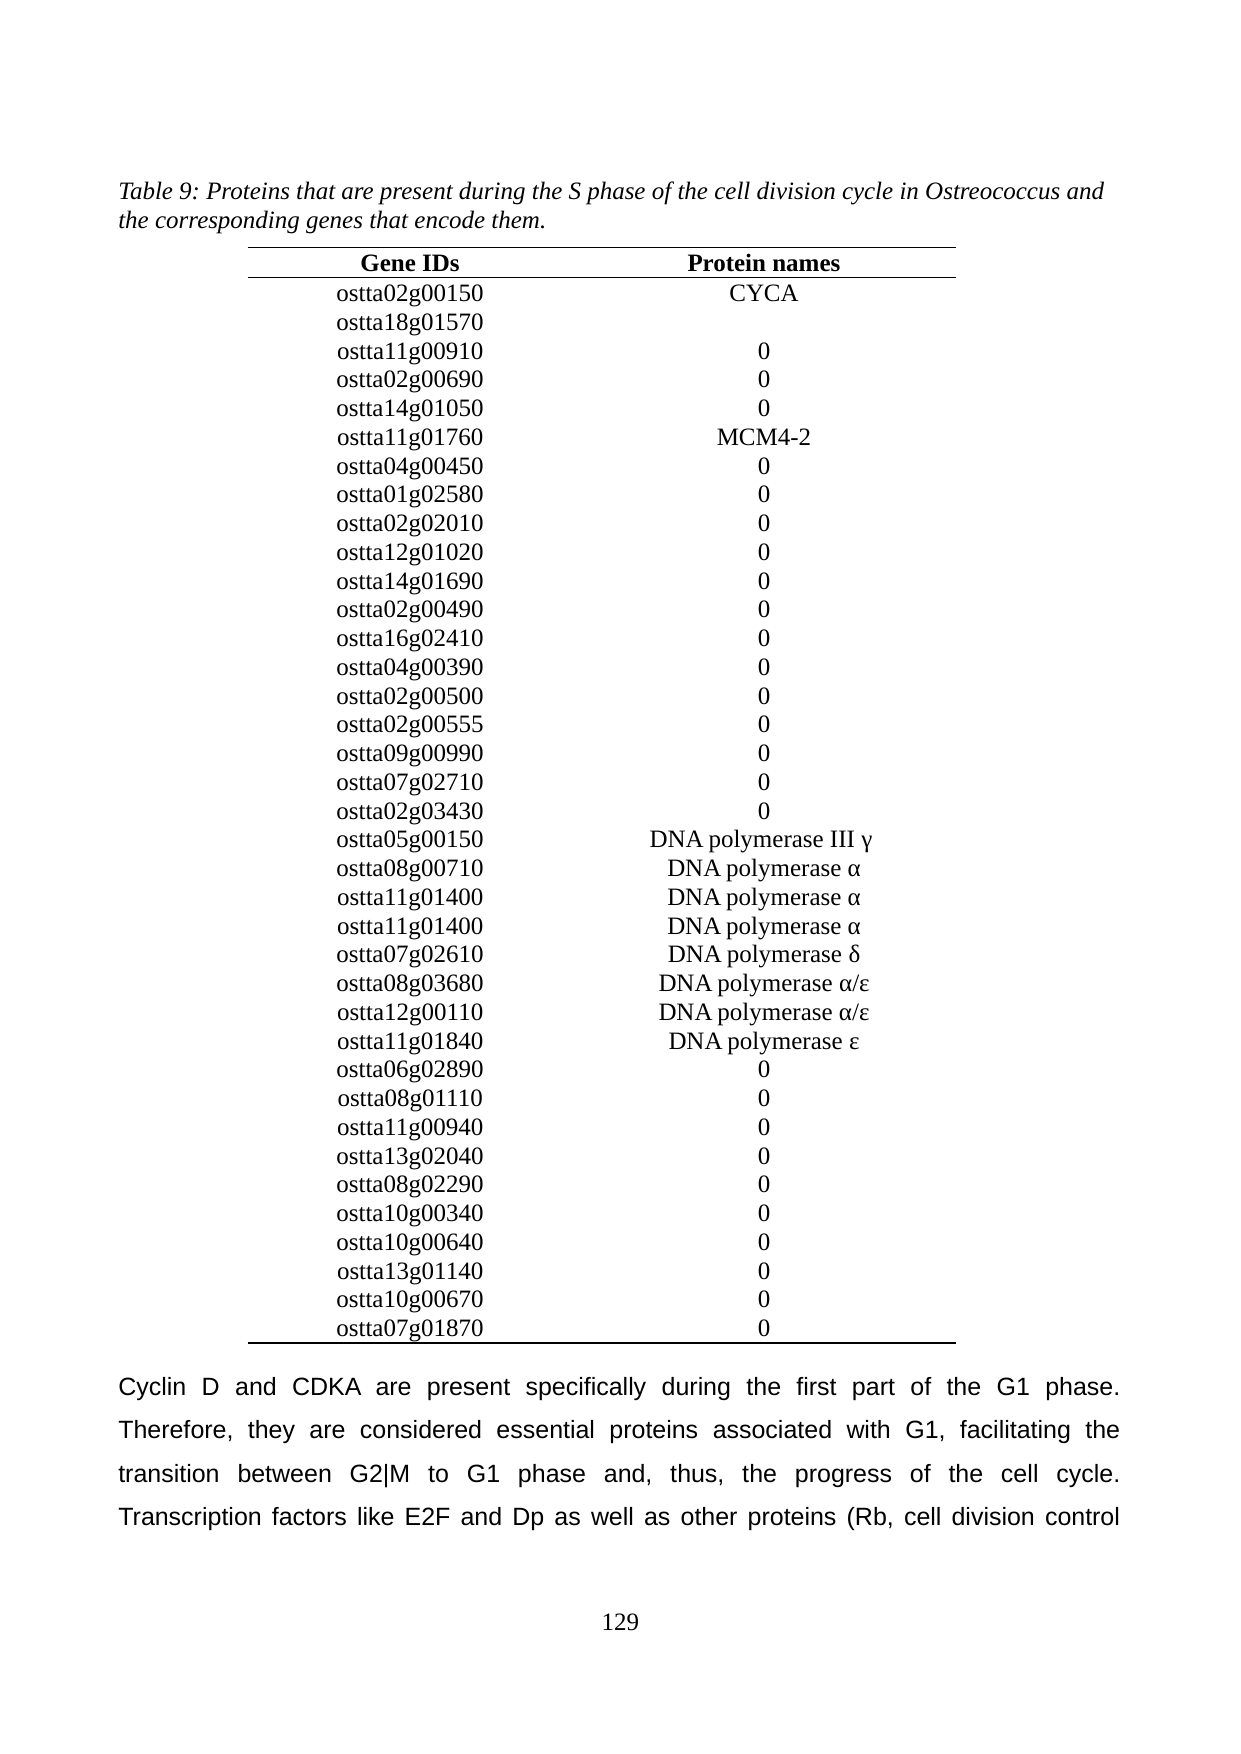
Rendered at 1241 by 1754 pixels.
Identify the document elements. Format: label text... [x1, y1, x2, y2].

table_cell ostta11g00910 [248, 336, 572, 364]
table_cell 0 [572, 681, 956, 709]
table_cell ostta10g00340 [248, 1198, 572, 1227]
table_cell ostta14g01050 [248, 393, 572, 422]
table_cell ostta08g01110 [248, 1083, 572, 1112]
table_cell ostta12g00110 [248, 997, 572, 1026]
table_cell 0 [572, 393, 956, 422]
table_cell 0 [572, 1141, 956, 1169]
table_cell DNA polymerase α [572, 882, 956, 911]
table_cell ostta11g01400 [248, 911, 572, 939]
table_cell ostta11g01400 [248, 882, 572, 911]
table_cell 0 [572, 365, 956, 393]
table_cell ostta02g02010 [248, 508, 572, 537]
table_cell 0 [572, 508, 956, 537]
table_cell ostta14g01690 [248, 566, 572, 594]
table_cell ostta11g01840 [248, 1026, 572, 1054]
table_cell DNA polymerase α [572, 853, 956, 882]
table_header Protein names [572, 248, 956, 277]
table_cell DNA polymerase α/ε [572, 968, 956, 997]
table_cell ostta12g01020 [248, 537, 572, 566]
table_cell DNA polymerase δ [572, 940, 956, 968]
table_cell ostta04g00450 [248, 451, 572, 479]
text Table 9: Proteins that are present during the S phase of the cell division cycle in Ostreococcus and the corresponding genes that encode them. [118, 176, 1122, 234]
table_cell 0 [572, 738, 956, 767]
table_cell 0 [572, 623, 956, 652]
table_cell 0 [572, 796, 956, 824]
table_cell 0 [572, 1313, 956, 1342]
table_cell 0 [572, 767, 956, 796]
table_cell ostta02g00150 [248, 278, 572, 307]
table_cell ostta04g00390 [248, 652, 572, 681]
table_cell CYCA [572, 278, 956, 307]
table_cell 0 [572, 1083, 956, 1112]
table_cell 0 [572, 1055, 956, 1083]
table_cell DNA polymerase α/ε [572, 997, 956, 1026]
table_cell 0 [572, 480, 956, 508]
table_cell 0 [572, 1170, 956, 1198]
table_cell ostta02g00555 [248, 710, 572, 738]
table_cell DNA polymerase ε [572, 1026, 956, 1054]
table_cell ostta07g02610 [248, 940, 572, 968]
table_cell ostta08g02290 [248, 1170, 572, 1198]
table_cell 0 [572, 1285, 956, 1313]
table_cell ostta02g00490 [248, 595, 572, 623]
table_cell ostta02g00690 [248, 365, 572, 393]
table_cell 0 [572, 1198, 956, 1227]
table_cell 0 [572, 1112, 956, 1141]
table_cell ostta02g00500 [248, 681, 572, 709]
table_header Gene IDs [248, 248, 572, 277]
table_cell ostta07g01870 [248, 1313, 572, 1342]
table_cell 0 [572, 537, 956, 566]
table_cell ostta18g01570 [248, 307, 572, 336]
table_cell ostta07g02710 [248, 767, 572, 796]
table_cell ostta02g03430 [248, 796, 572, 824]
table_cell ostta16g02410 [248, 623, 572, 652]
table_cell DNA polymerase III γ [572, 825, 956, 853]
table_cell ostta13g02040 [248, 1141, 572, 1169]
table_cell ostta11g00940 [248, 1112, 572, 1141]
table_cell ostta06g02890 [248, 1055, 572, 1083]
table_cell ostta08g03680 [248, 968, 572, 997]
table_cell [572, 307, 956, 336]
table_cell 0 [572, 566, 956, 594]
table_cell MCM4-2 [572, 422, 956, 451]
table_cell 0 [572, 451, 956, 479]
table_cell ostta01g02580 [248, 480, 572, 508]
table_cell ostta08g00710 [248, 853, 572, 882]
table_cell ostta10g00640 [248, 1227, 572, 1256]
table_cell DNA polymerase α [572, 911, 956, 939]
table_cell 0 [572, 1227, 956, 1256]
table_cell 0 [572, 652, 956, 681]
table_cell 0 [572, 710, 956, 738]
table_cell ostta10g00670 [248, 1285, 572, 1313]
table_cell 0 [572, 595, 956, 623]
table_cell 0 [572, 336, 956, 364]
table_cell ostta05g00150 [248, 825, 572, 853]
text Cyclin D and CDKA are present specifically during the first part of the G1 phase. Therefore, they are considered essential proteins associated with G1, facilitating the transition between G2|M to G1 phase and, thus, the progress of the cell cycle. Transcription factors like E2F and Dp as well as other proteins (Rb, cell division control [118, 1372, 1122, 1530]
table_cell ostta11g01760 [248, 422, 572, 451]
table_cell ostta09g00990 [248, 738, 572, 767]
table_cell ostta13g01140 [248, 1256, 572, 1284]
table_cell 0 [572, 1256, 956, 1284]
